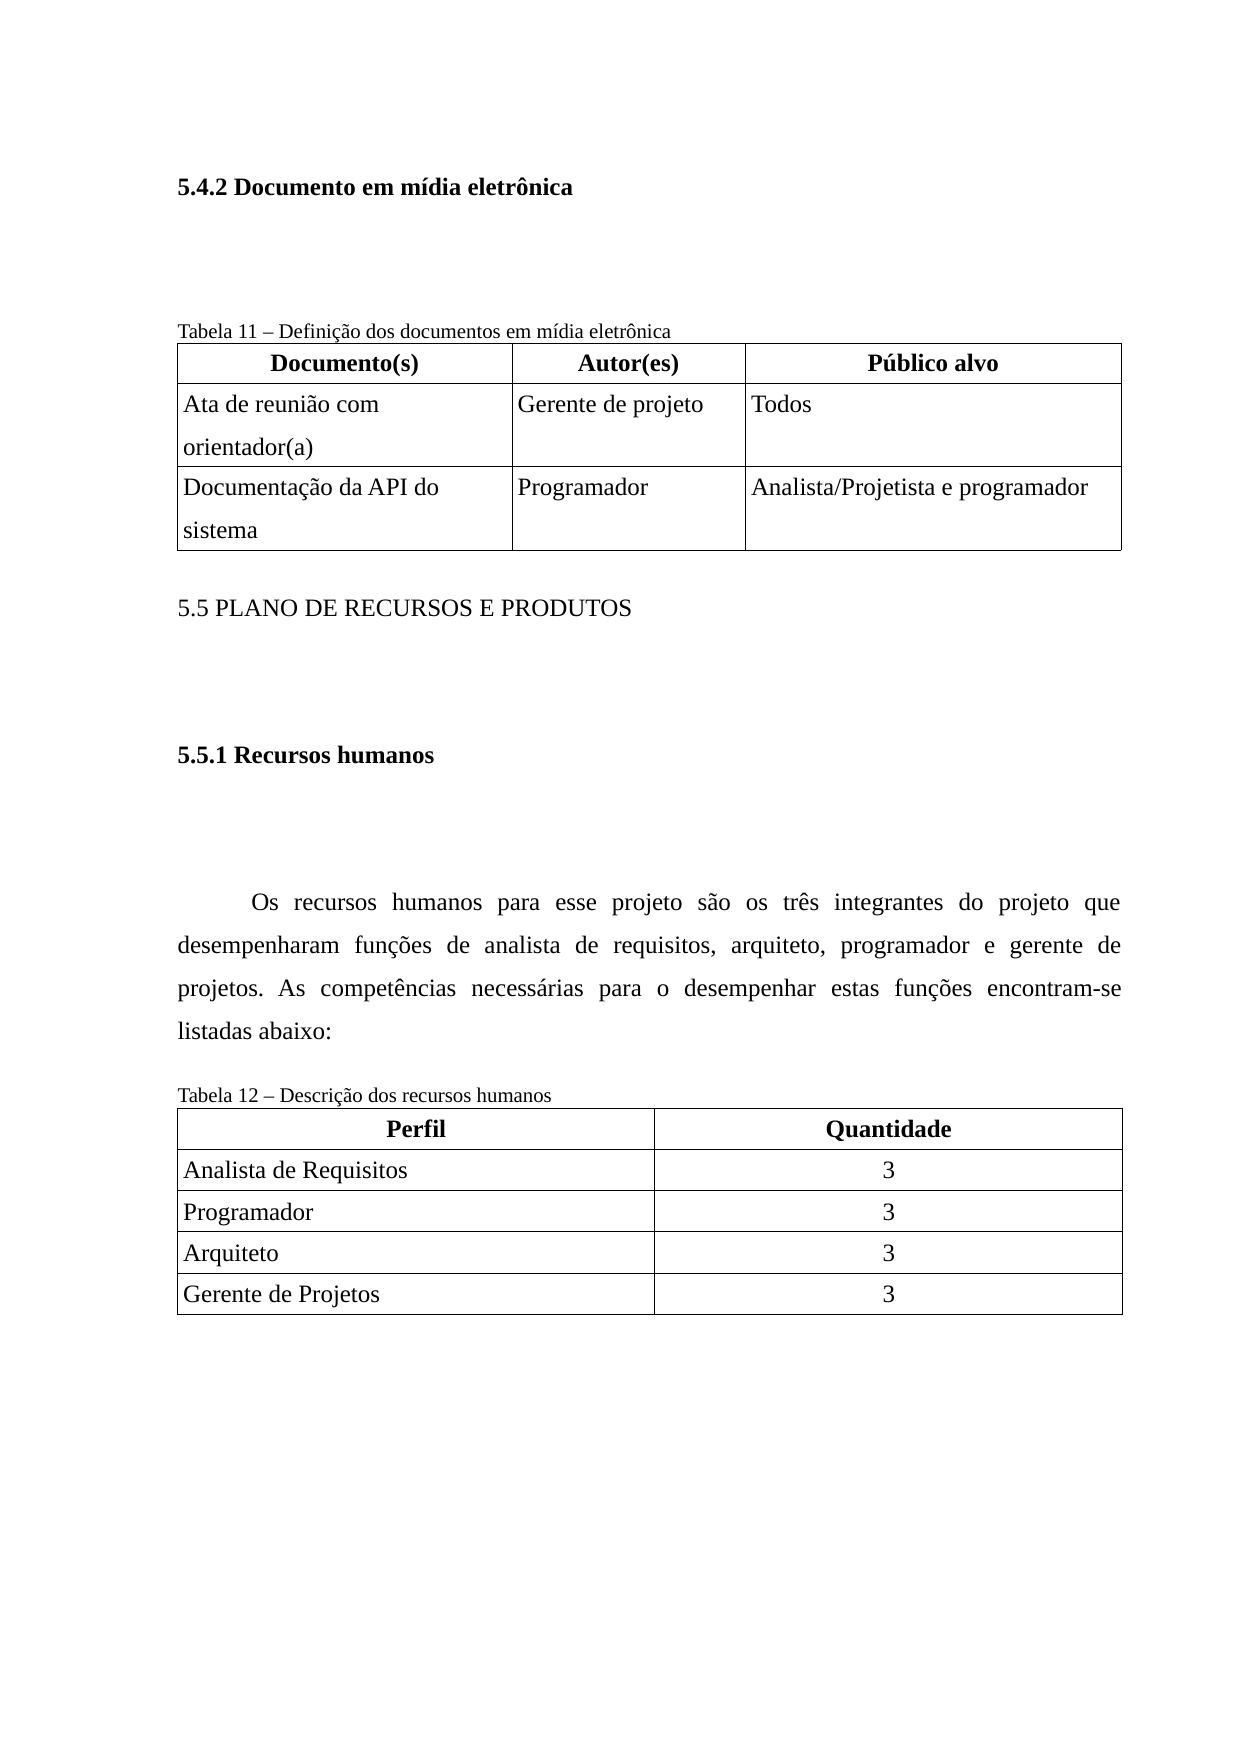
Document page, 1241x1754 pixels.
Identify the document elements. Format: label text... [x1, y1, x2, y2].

table_cell Gerente de projeto [513, 384, 745, 466]
table_cell Ata de reunião com orientador(a) [178, 384, 512, 466]
subtitle Documento em mídia eletrônica [177, 172, 1122, 200]
table_cell Documentação da API do sistema [178, 467, 512, 550]
text Os recursos humanos para esse projeto são os três integrantes do projeto que desempenharam funções de analista de requisitos, arquiteto, programador e gerente de projetos. As competências necessárias para o desempenhar estas funções encontram-se listadas abaixo: [177, 887, 1122, 1045]
table_header Quantidade [655, 1109, 1122, 1149]
table_cell Arquiteto [178, 1232, 654, 1272]
table_header Perfil [178, 1109, 654, 1149]
table_cell 3 [655, 1150, 1122, 1190]
table_header Público alvo [746, 344, 1121, 383]
table_cell Programador [513, 467, 745, 550]
table_header Documento(s) [178, 344, 512, 383]
table_cell Todos [746, 384, 1121, 466]
table_cell Gerente de Projetos [178, 1274, 654, 1314]
table_cell 3 [655, 1274, 1122, 1314]
table_cell 3 [655, 1232, 1122, 1272]
table_cell Analista de Requisitos [178, 1150, 654, 1190]
subtitle Recursos humanos [177, 740, 1122, 769]
text Tabela 12 – Descrição dos recursos humanos [177, 1083, 1122, 1107]
text Tabela 11 – Definição dos documentos em mídia eletrônica [177, 318, 1122, 343]
table_cell Programador [178, 1191, 654, 1231]
table_header Autor(es) [513, 344, 745, 383]
table_cell Analista/Projetista e programador [746, 467, 1121, 550]
table_cell 3 [655, 1191, 1122, 1231]
subtitle Plano de recursos e produtos [177, 593, 1122, 622]
